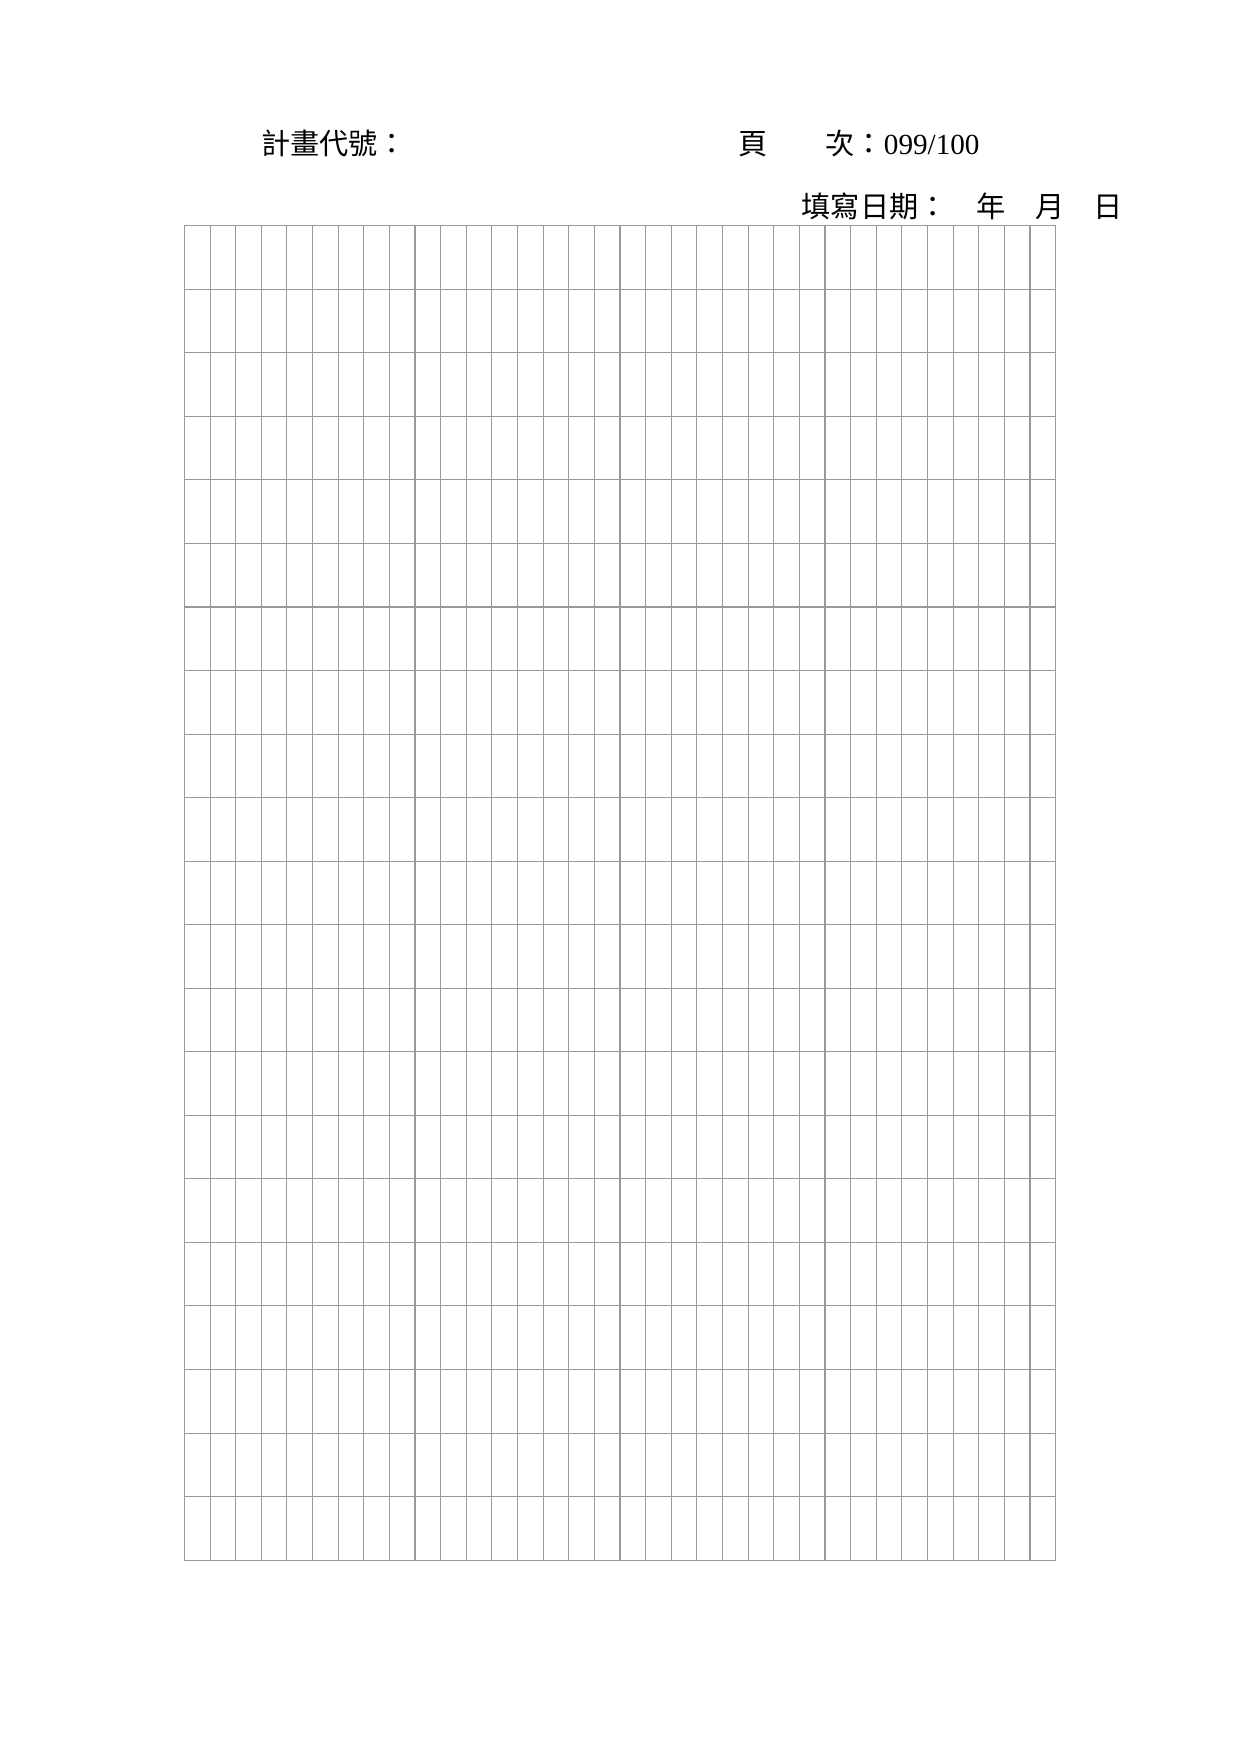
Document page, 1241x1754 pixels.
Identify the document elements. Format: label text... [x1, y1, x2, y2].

text 計畫代號： 頁 次：099/100 [118, 100, 1122, 163]
text 填寫日期： 年 月 日 [118, 163, 1122, 225]
